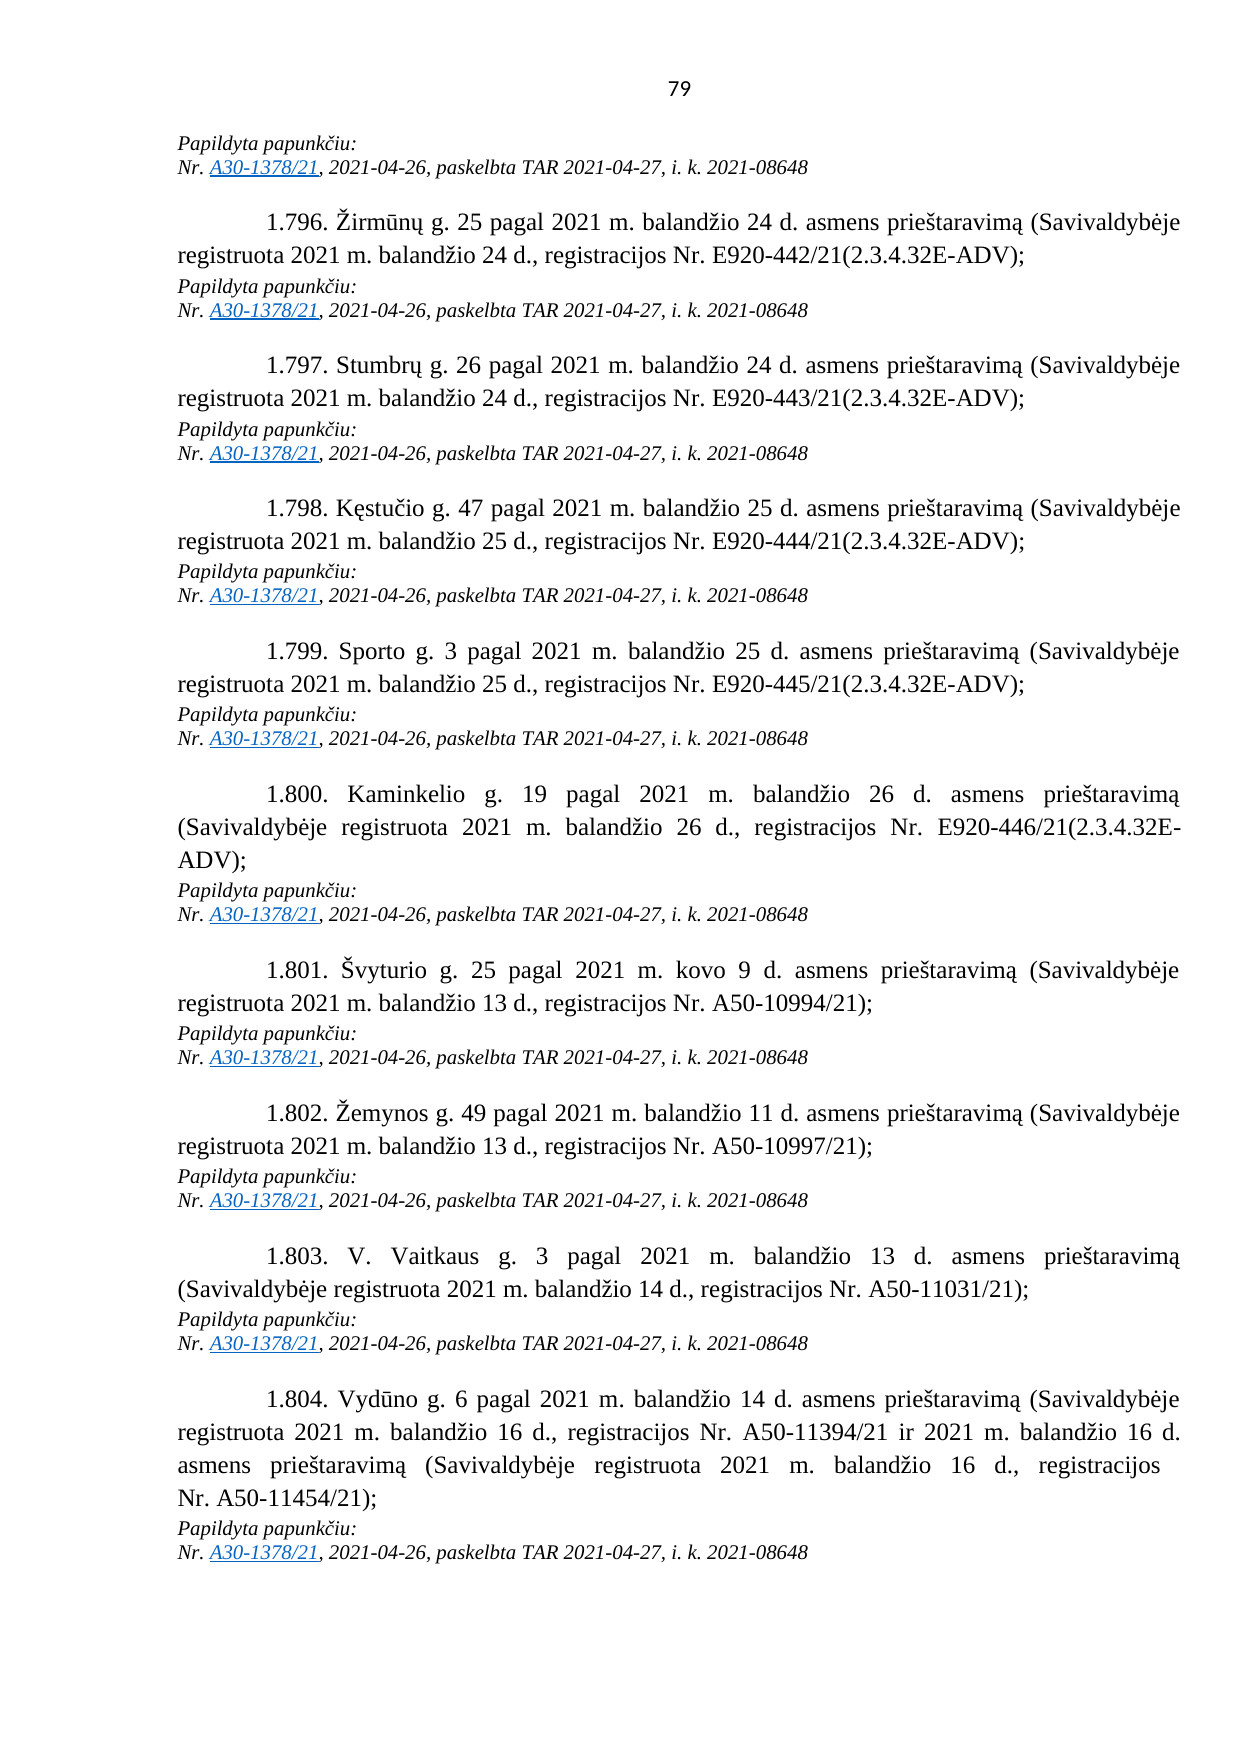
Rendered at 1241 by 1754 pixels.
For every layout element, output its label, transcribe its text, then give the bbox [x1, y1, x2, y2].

text Papildyta papunkčiu: [177, 416, 1181, 441]
text Nr. A30-1378/21, 2021-04-26, paskelbta TAR 2021-04-27, i. k. 2021-08648 [177, 441, 1181, 464]
text Papildyta papunkčiu: [177, 1021, 1181, 1045]
text Nr. A30-1378/21, 2021-04-26, paskelbta TAR 2021-04-27, i. k. 2021-08648 [177, 298, 1181, 322]
text 1.802. Žemynos g. 49 pagal 2021 m. balandžio 11 d. asmens prieštaravimą (Savivaldybėje registruota 2021 m. balandžio 13 d., registracijos Nr. A50-10997/21); [177, 1098, 1181, 1160]
text 1.796. Žirmūnų g. 25 pagal 2021 m. balandžio 24 d. asmens prieštaravimą (Savivaldybėje registruota 2021 m. balandžio 24 d., registracijos Nr. E920-442/21(2.3.4.32E-ADV); [177, 207, 1181, 269]
text Nr. A30-1378/21, 2021-04-26, paskelbta TAR 2021-04-27, i. k. 2021-08648 [177, 726, 1181, 750]
text 1.798. Kęstučio g. 47 pagal 2021 m. balandžio 25 d. asmens prieštaravimą (Savivaldybėje registruota 2021 m. balandžio 25 d., registracijos Nr. E920-444/21(2.3.4.32E-ADV); [177, 493, 1181, 555]
text Papildyta papunkčiu: [177, 1307, 1181, 1331]
text Nr. A30-1378/21, 2021-04-26, paskelbta TAR 2021-04-27, i. k. 2021-08648 [177, 583, 1181, 607]
text 1.797. Stumbrų g. 26 pagal 2021 m. balandžio 24 d. asmens prieštaravimą (Savivaldybėje registruota 2021 m. balandžio 24 d., registracijos Nr. E920-443/21(2.3.4.32E-ADV); [177, 350, 1181, 412]
text Papildyta papunkčiu: [177, 1164, 1181, 1188]
text Papildyta papunkčiu: [177, 878, 1181, 902]
text 1.801. Švyturio g. 25 pagal 2021 m. kovo 9 d. asmens prieštaravimą (Savivaldybėje registruota 2021 m. balandžio 13 d., registracijos Nr. A50-10994/21); [177, 955, 1181, 1017]
text 1.799. Sporto g. 3 pagal 2021 m. balandžio 25 d. asmens prieštaravimą (Savivaldybėje registruota 2021 m. balandžio 25 d., registracijos Nr. E920-445/21(2.3.4.32E-ADV); [177, 636, 1181, 698]
text Papildyta papunkčiu: [177, 273, 1181, 298]
text 1.800. Kaminkelio g. 19 pagal 2021 m. balandžio 26 d. asmens prieštaravimą (Savivaldybėje registruota 2021 m. balandžio 26 d., registracijos Nr. E920-446/21(2.3.4.32E-ADV); [177, 779, 1181, 874]
text Nr. A30-1378/21, 2021-04-26, paskelbta TAR 2021-04-27, i. k. 2021-08648 [177, 902, 1181, 926]
text Nr. A30-1378/21, 2021-04-26, paskelbta TAR 2021-04-27, i. k. 2021-08648 [177, 1331, 1181, 1355]
text Papildyta papunkčiu: [177, 1516, 1181, 1540]
text Papildyta papunkčiu: [177, 702, 1181, 726]
text Papildyta papunkčiu: [177, 131, 1181, 155]
text Papildyta papunkčiu: [177, 559, 1181, 583]
text 1.803. V. Vaitkaus g. 3 pagal 2021 m. balandžio 13 d. asmens prieštaravimą (Savivaldybėje registruota 2021 m. balandžio 14 d., registracijos Nr. A50-11031/21); [177, 1241, 1181, 1303]
text Nr. A30-1378/21, 2021-04-26, paskelbta TAR 2021-04-27, i. k. 2021-08648 [177, 1045, 1181, 1069]
text Nr. A30-1378/21, 2021-04-26, paskelbta TAR 2021-04-27, i. k. 2021-08648 [177, 155, 1181, 179]
text Nr. A30-1378/21, 2021-04-26, paskelbta TAR 2021-04-27, i. k. 2021-08648 [177, 1540, 1181, 1564]
text Nr. A30-1378/21, 2021-04-26, paskelbta TAR 2021-04-27, i. k. 2021-08648 [177, 1188, 1181, 1212]
text 1.804. Vydūno g. 6 pagal 2021 m. balandžio 14 d. asmens prieštaravimą (Savivaldybėje registruota 2021 m. balandžio 16 d., registracijos Nr. A50-11394/21 ir 2021 m. balandžio 16 d. asmens prieštaravimą (Savivaldybėje registruota 2021 m. balandžio 16 d., registracijos Nr. A50-11454/21); [177, 1384, 1181, 1512]
